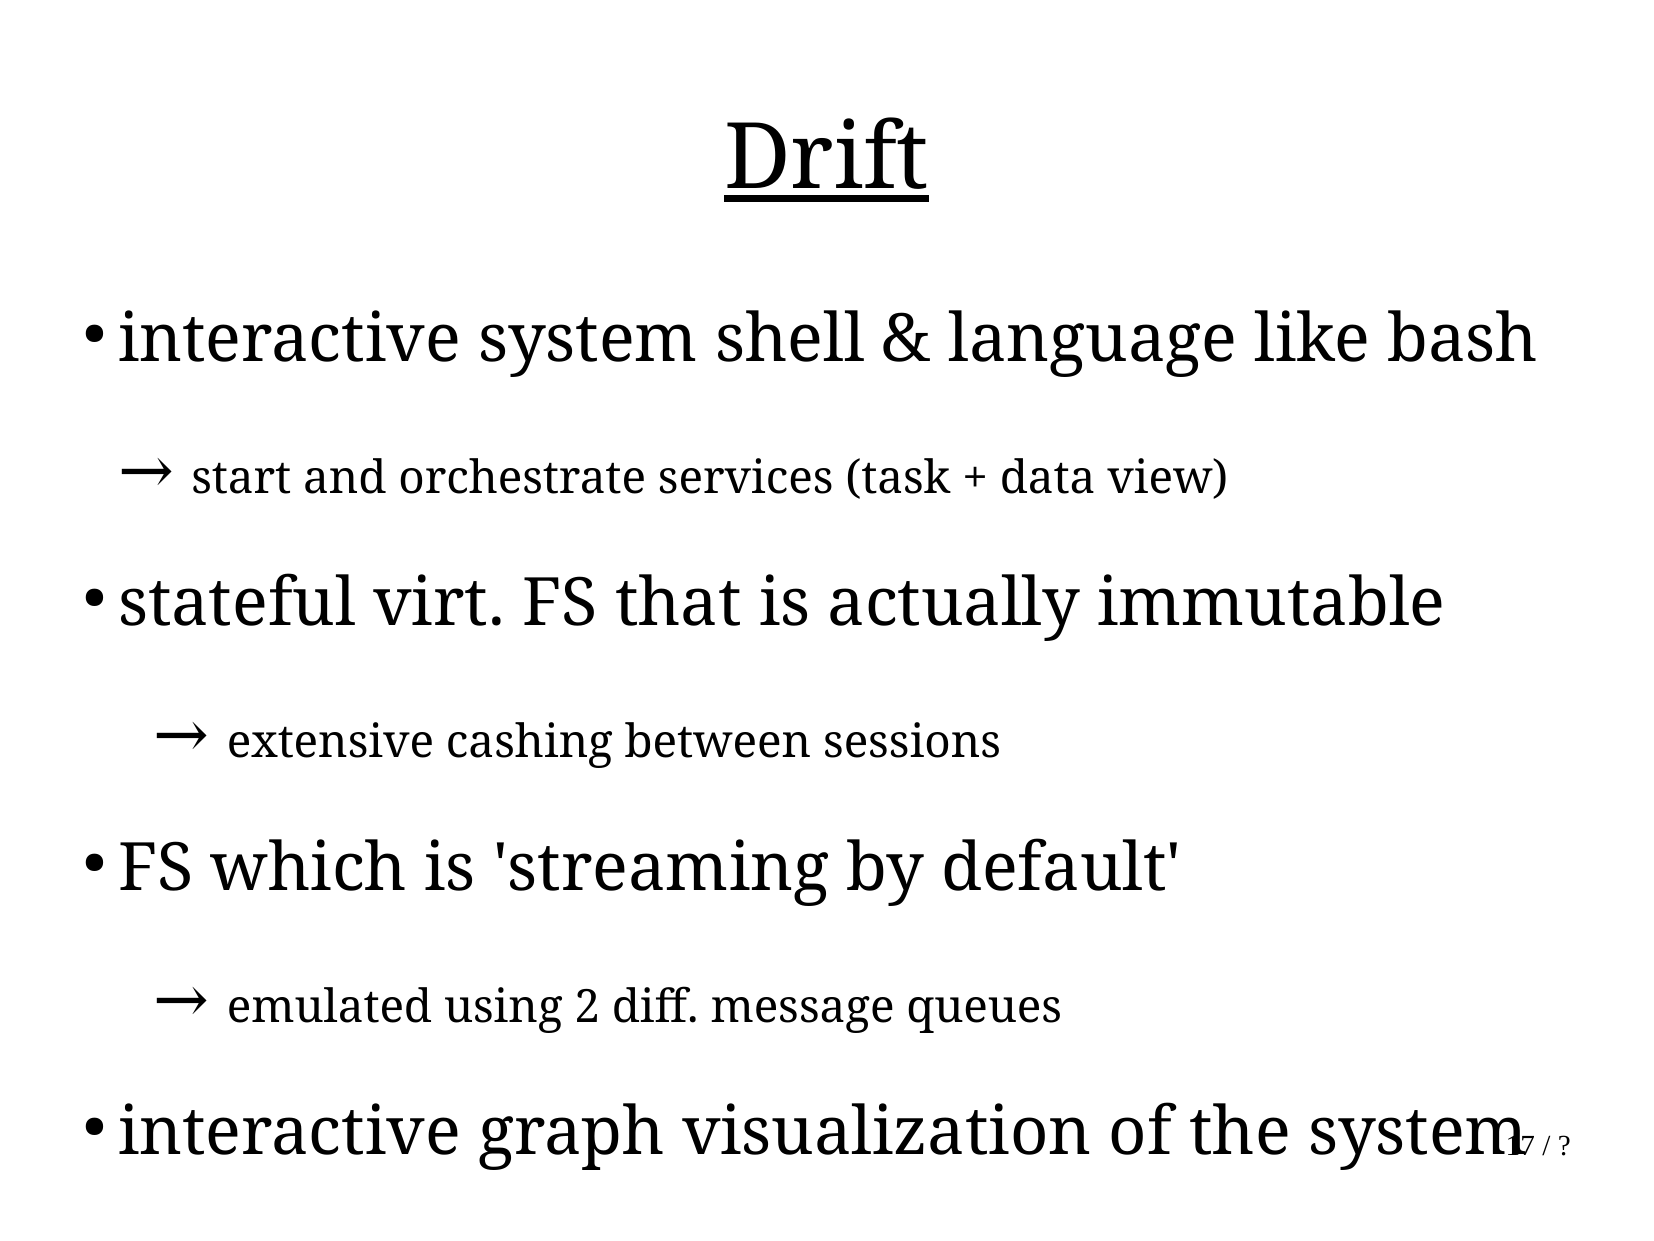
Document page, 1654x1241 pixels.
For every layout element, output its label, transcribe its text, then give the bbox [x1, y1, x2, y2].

subtitle interactive system shell & language like bash → start and orchestrate services (task + data view) stateful virt. FS that is actually immutable → extensive cashing between sessions FS which is 'streaming by default' → emulated using 2 diff. message queues interactive graph visualization of the system → using Petri Net syntax [82, 290, 1571, 1216]
title Drift [82, 49, 1571, 257]
